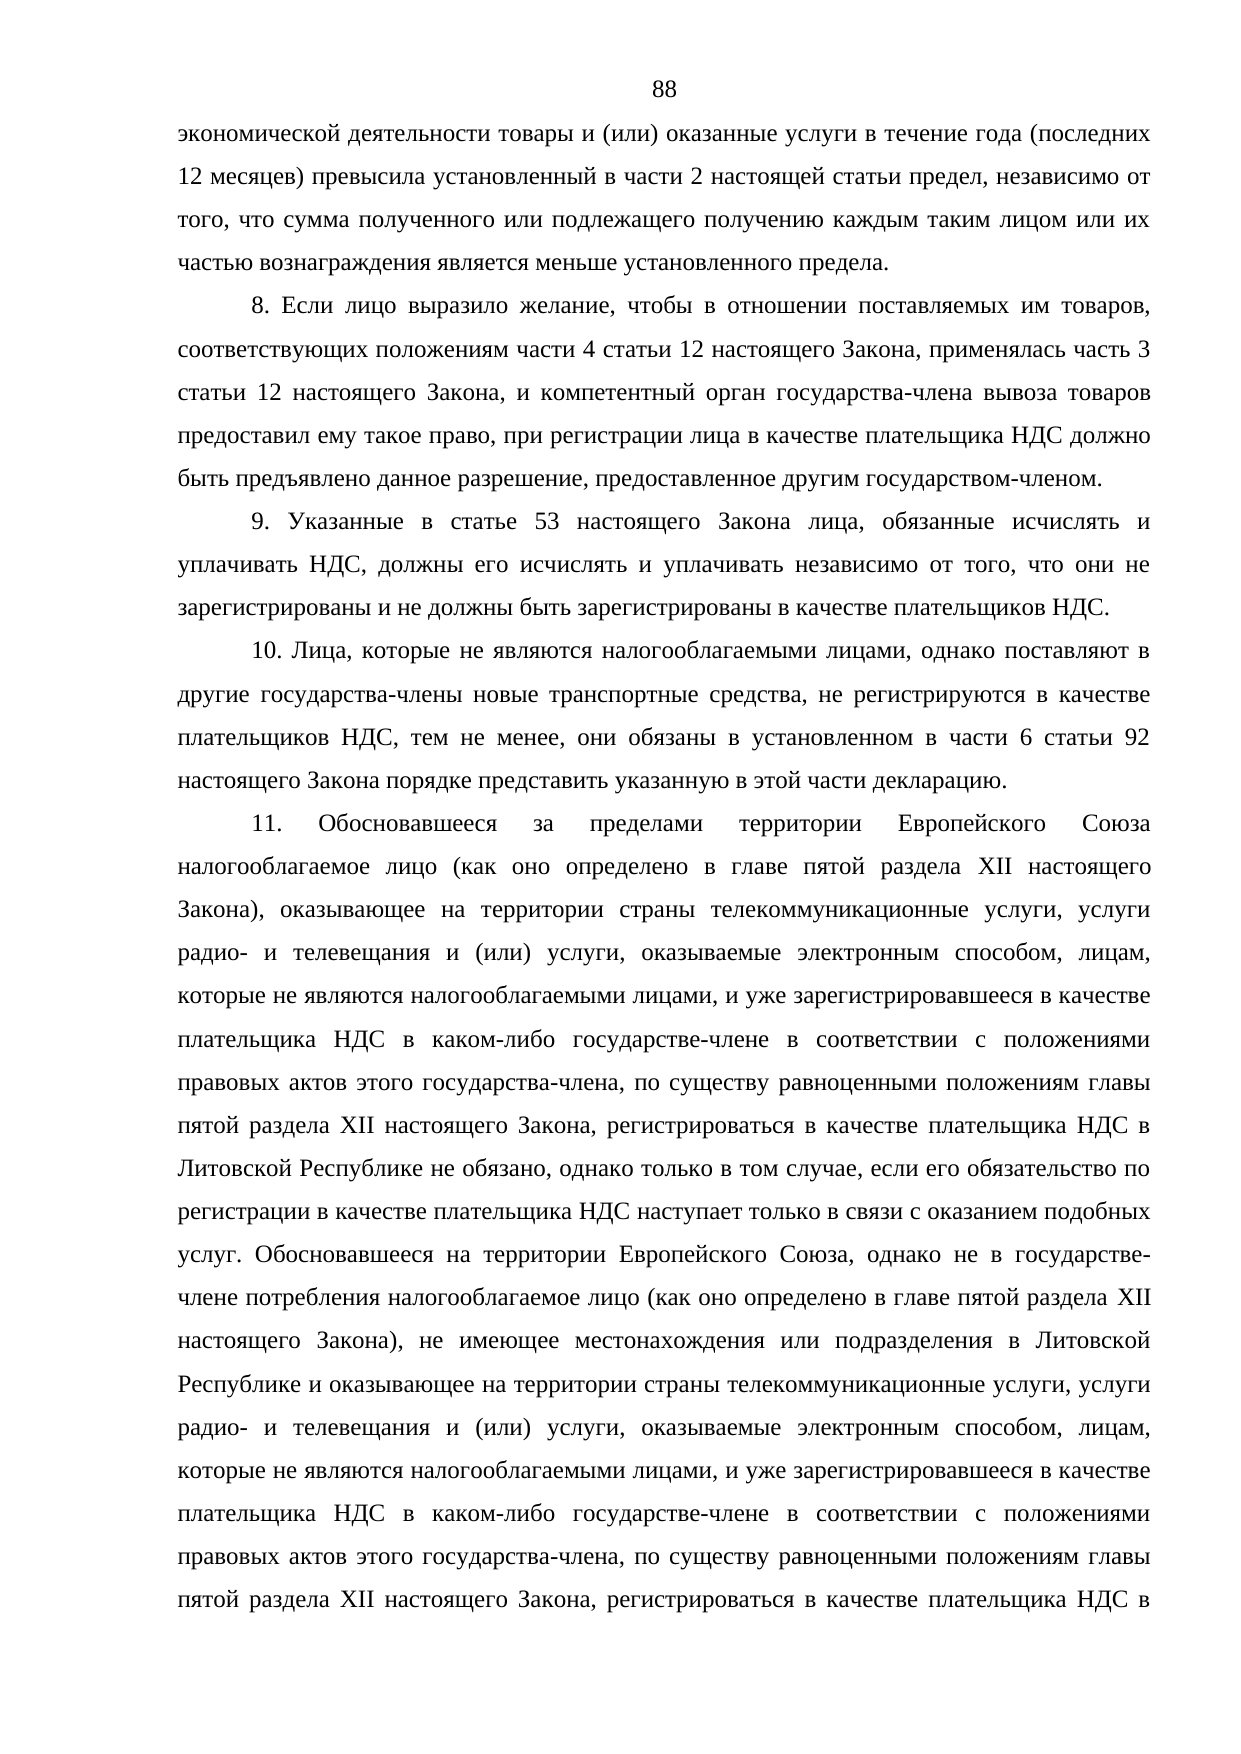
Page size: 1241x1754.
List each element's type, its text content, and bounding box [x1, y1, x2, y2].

text 9. Указанные в статье 53 настоящего Закона лица, обязанные исчислять и уплачивать НДС, должны его исчислять и уплачивать независимо от того, что они не зарегистрированы и не должны быть зарегистрированы в качестве плательщиков НДС. [177, 506, 1152, 621]
text экономической деятельности товары и (или) оказанные услуги в течение года (последних 12 месяцев) превысила установленный в части 2 настоящей статьи предел, независимо от того, что сумма полученного или подлежащего получению каждым таким лицом или их частью вознаграждения является меньше установленного предела. [177, 118, 1152, 276]
text 11. Обосновавшееся за пределами территории Европейского Союза налогооблагаемое лицо (как оно определено в главе пятой раздела XII настоящего Закона), оказывающее на территории страны телекоммуникационные услуги, услуги радио- и телевещания и (или) услуги, оказываемые электронным способом, лицам, которые не являются налогооблагаемыми лицами, и уже зарегистрировавшееся в качестве плательщика НДС в каком-либо государстве-члене в соответствии с положениями правовых актов этого государства-члена, по существу равноценными положениям главы пятой раздела XII настоящего Закона, регистрироваться в качестве плательщика НДС в Литовской Республике не обязано, однако только в том случае, если его обязательство по регистрации в качестве плательщика НДС наступает только в связи с оказанием подобных услуг. Обосновавшееся на территории Европейского Союза, однако не в государстве-члене потребления налогооблагаемое лицо (как оно определено в главе пятой раздела XII настоящего Закона), не имеющее местонахождения или подразделения в Литовской Республике и оказывающее на территории страны телекоммуникационные услуги, услуги радио- и телевещания и (или) услуги, оказываемые электронным способом, лицам, которые не являются налогооблагаемыми лицами, и уже зарегистрировавшееся в качестве плательщика НДС в каком-либо государстве-члене в соответствии с положениями правовых актов этого государства-члена, по существу равноценными положениям главы пятой раздела XII настоящего Закона, регистрироваться в качестве плательщика НДС в [177, 808, 1152, 1613]
text 8. Если лицо выразило желание, чтобы в отношении поставляемых им товаров, соответствующих положениям части 4 статьи 12 настоящего Закона, применялась часть 3 статьи 12 настоящего Закона, и компетентный орган государства-члена вывоза товаров предоставил ему такое право, при регистрации лица в качестве плательщика НДС должно быть предъявлено данное разрешение, предоставленное другим государством-членом. [177, 291, 1152, 492]
text 10. Лица, которые не являются налогооблагаемыми лицами, однако поставляют в другие государства-члены новые транспортные средства, не регистрируются в качестве плательщиков НДС, тем не менее, они обязаны в установленном в части 6 статьи 92 настоящего Закона порядке представить указанную в этой части декларацию. [177, 636, 1152, 794]
